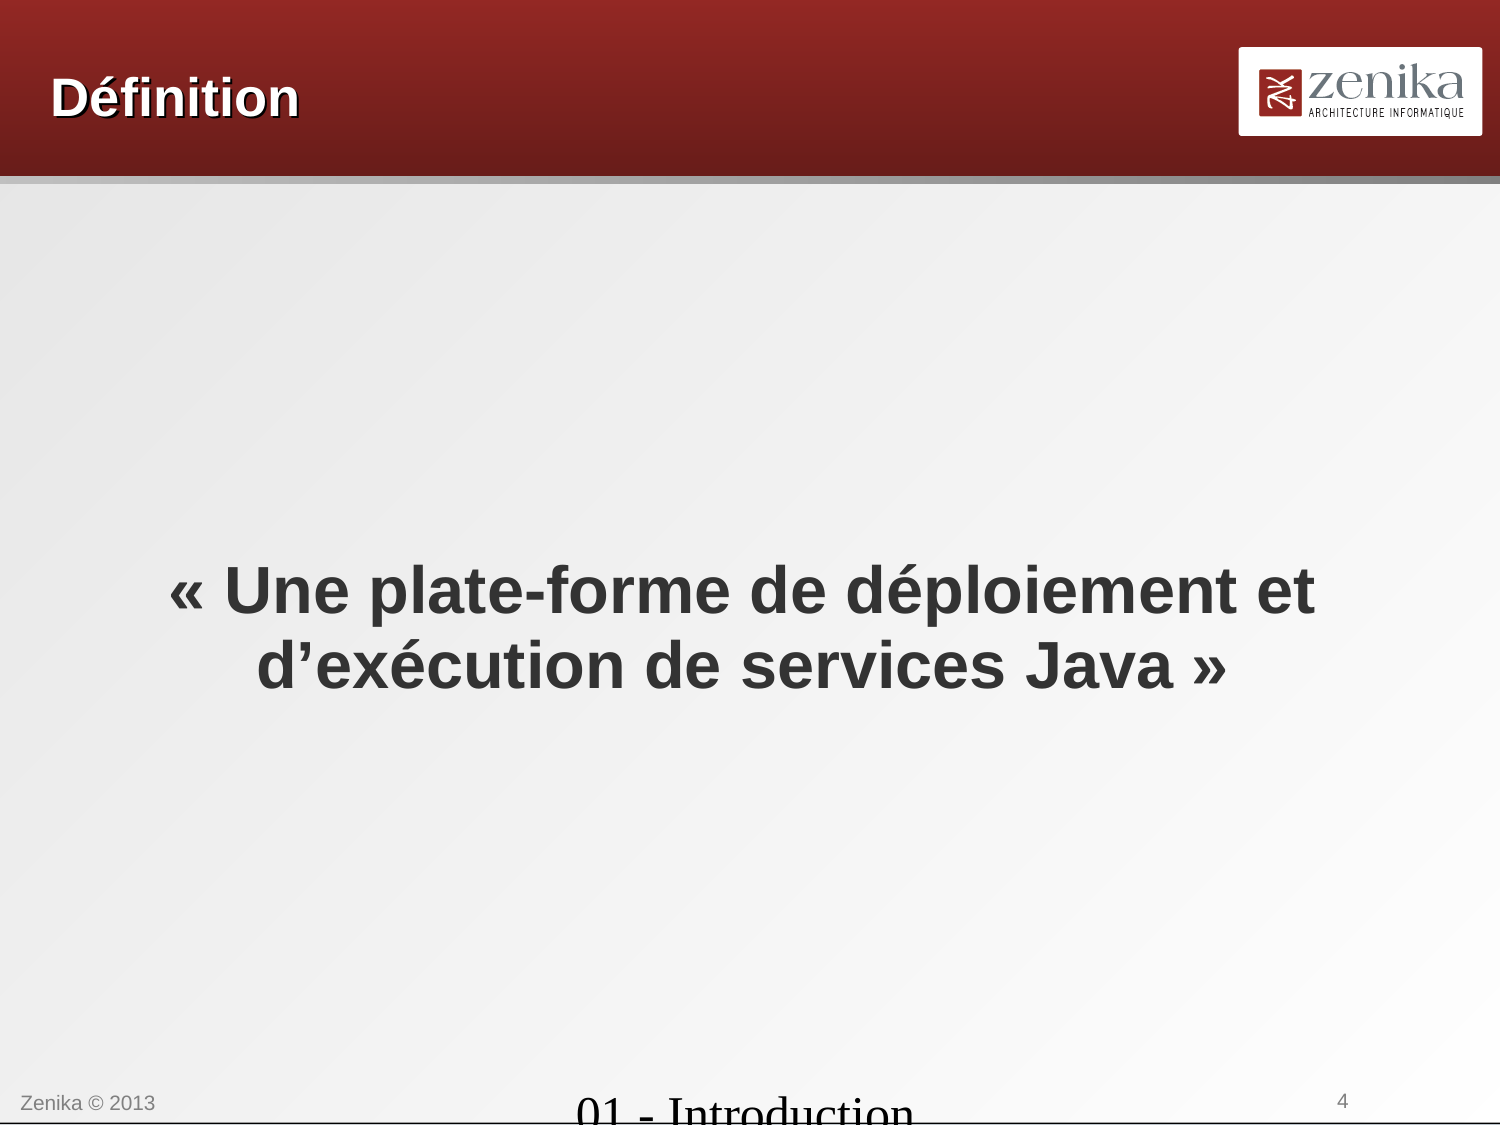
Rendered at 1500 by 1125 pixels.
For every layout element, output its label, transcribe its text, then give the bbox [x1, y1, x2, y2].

picture [1257, 58, 1464, 125]
list « Une plate-forme de déploiement et d’exécution de services Java » [50, 250, 1435, 1064]
title Définition [50, 15, 1206, 180]
